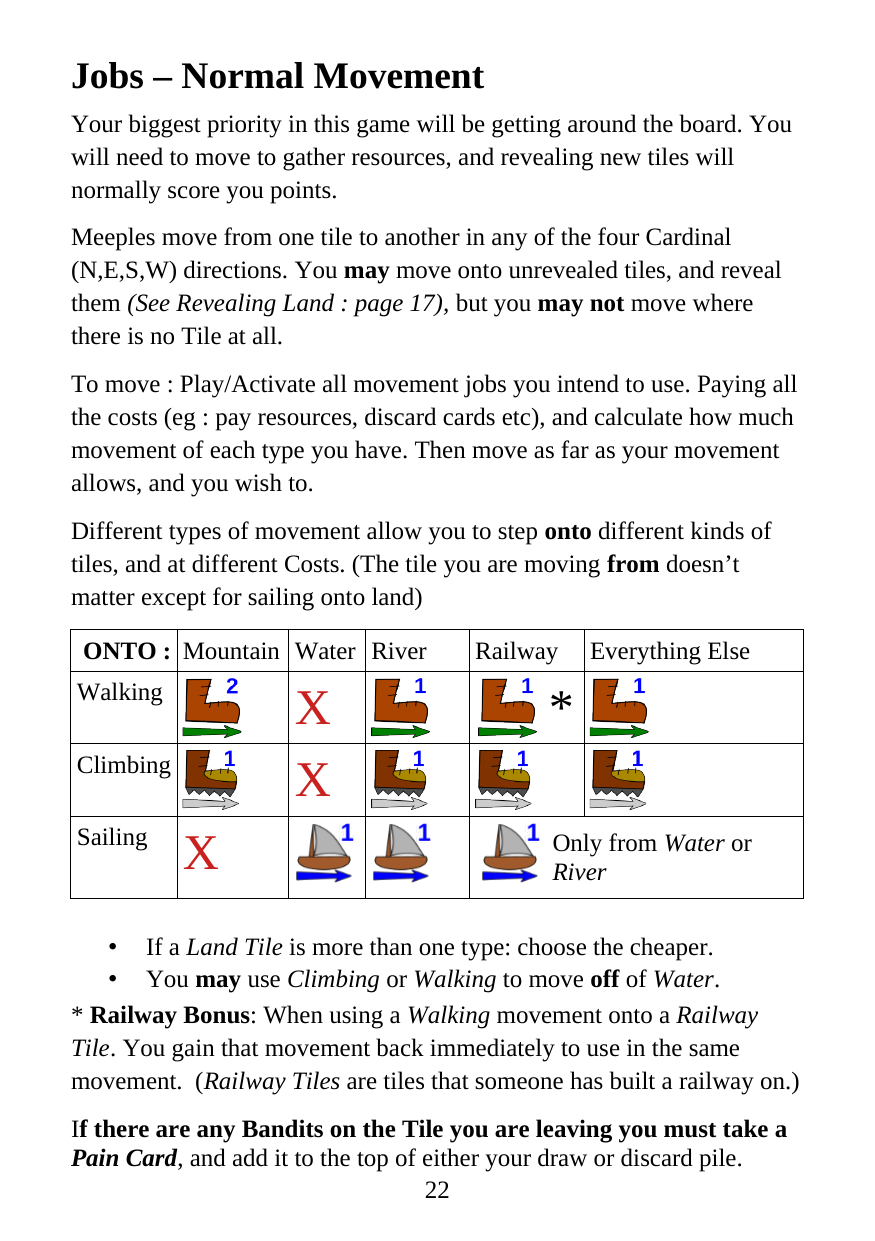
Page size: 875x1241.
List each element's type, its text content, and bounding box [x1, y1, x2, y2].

text If there are any Bandits on the Tile you are leaving you must take a Pain Card, and add it to the top of either your draw or discard pile. [71, 1114, 803, 1171]
list If a Land Tile is more than one type: choose the cheaper. [108, 932, 803, 960]
picture [475, 750, 532, 810]
table_header Water [289, 630, 365, 671]
table_header Railway [470, 630, 584, 671]
picture [294, 822, 355, 884]
table_cell * [470, 672, 584, 743]
picture [589, 677, 649, 738]
table_cell X [178, 817, 288, 897]
table_cell X [289, 744, 365, 816]
table_cell [585, 672, 803, 743]
table_cell [585, 744, 803, 816]
picture [182, 677, 242, 738]
table_cell Climbing [71, 744, 177, 816]
table_cell [178, 672, 288, 743]
table_cell [366, 672, 469, 743]
table_cell Sailing [71, 817, 177, 897]
text Meeples move from one tile to another in any of the four Cardinal (N,E,S,W) directions. You may move onto unrevealed tiles, and reveal them (See Revealing Land : page 17), but you may not move where there is no Tile at all. [71, 222, 803, 350]
table_cell [289, 817, 365, 897]
picture [371, 822, 432, 884]
text Your biggest priority in this game will be getting around the board. You will need to move to gather resources, and revealing new tiles will normally score you points. [71, 109, 803, 203]
table_cell X [289, 672, 365, 743]
table_header River [366, 630, 469, 671]
picture [480, 822, 541, 884]
text To move : Play/Activate all movement jobs you intend to use. Paying all the costs (eg : pay resources, discard cards etc), and calculate how much movement of each type you have. Then move as far as your movement allows, and you wish to. [71, 369, 803, 497]
list You may use Climbing or Walking to move off of Water. [108, 964, 803, 993]
picture [589, 750, 647, 810]
table_header ONTO : [71, 630, 177, 671]
table_header Mountain [178, 630, 288, 671]
table_cell [366, 817, 469, 897]
table_cell [366, 744, 469, 816]
subtitle Jobs – Normal Movement [71, 53, 803, 96]
text Different types of movement allow you to step onto different kinds of tiles, and at different Costs. (The tile you are moving from doesn’t matter except for sailing onto land) [71, 516, 803, 611]
picture [182, 750, 239, 810]
picture [478, 677, 537, 738]
table_cell Walking [71, 672, 177, 743]
text * Railway Bonus: When using a Walking movement onto a Railway Tile. You gain that movement back immediately to use in the same movement. (Railway Tiles are tiles that someone has built a railway on.) [71, 1000, 803, 1095]
table_header Everything Else [585, 630, 803, 671]
table_cell Only from Water or River [470, 817, 803, 897]
table_cell [178, 744, 288, 816]
picture [371, 677, 430, 738]
picture [371, 750, 428, 810]
table_cell [470, 744, 584, 816]
